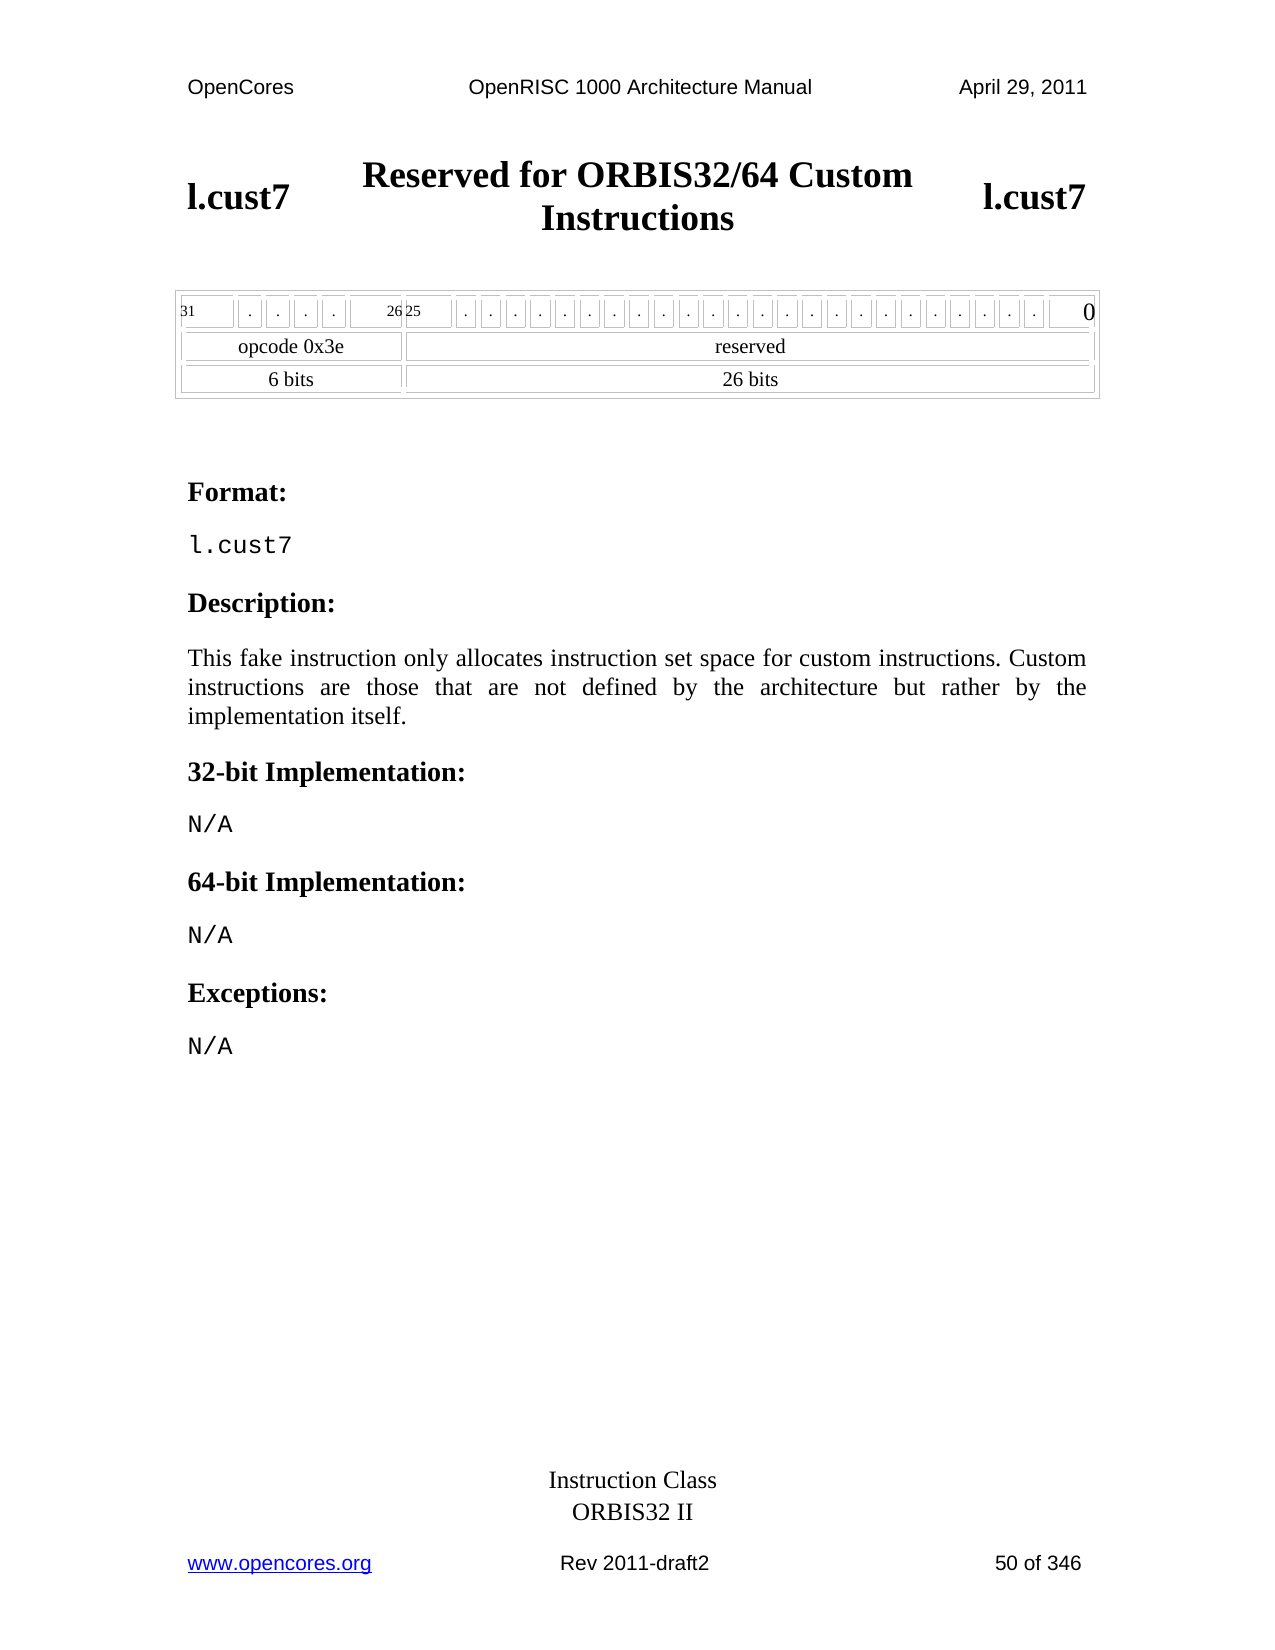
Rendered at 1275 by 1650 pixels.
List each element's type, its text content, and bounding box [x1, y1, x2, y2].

text This fake instruction only allocates instruction set space for custom instructions. Custom instructions are those that are not defined by the architecture but rather by the implementation itself. [187, 643, 1087, 730]
text l.cust7 [187, 533, 1087, 561]
text Exceptions: [187, 976, 1087, 1008]
text 64-bit Implementation: [187, 865, 1087, 898]
text 32-bit Implementation: [187, 755, 1087, 787]
text N/A [187, 1033, 1087, 1062]
text N/A [187, 923, 1087, 951]
text Format: [187, 475, 1087, 508]
text N/A [187, 812, 1087, 840]
text Description: [187, 586, 1087, 618]
